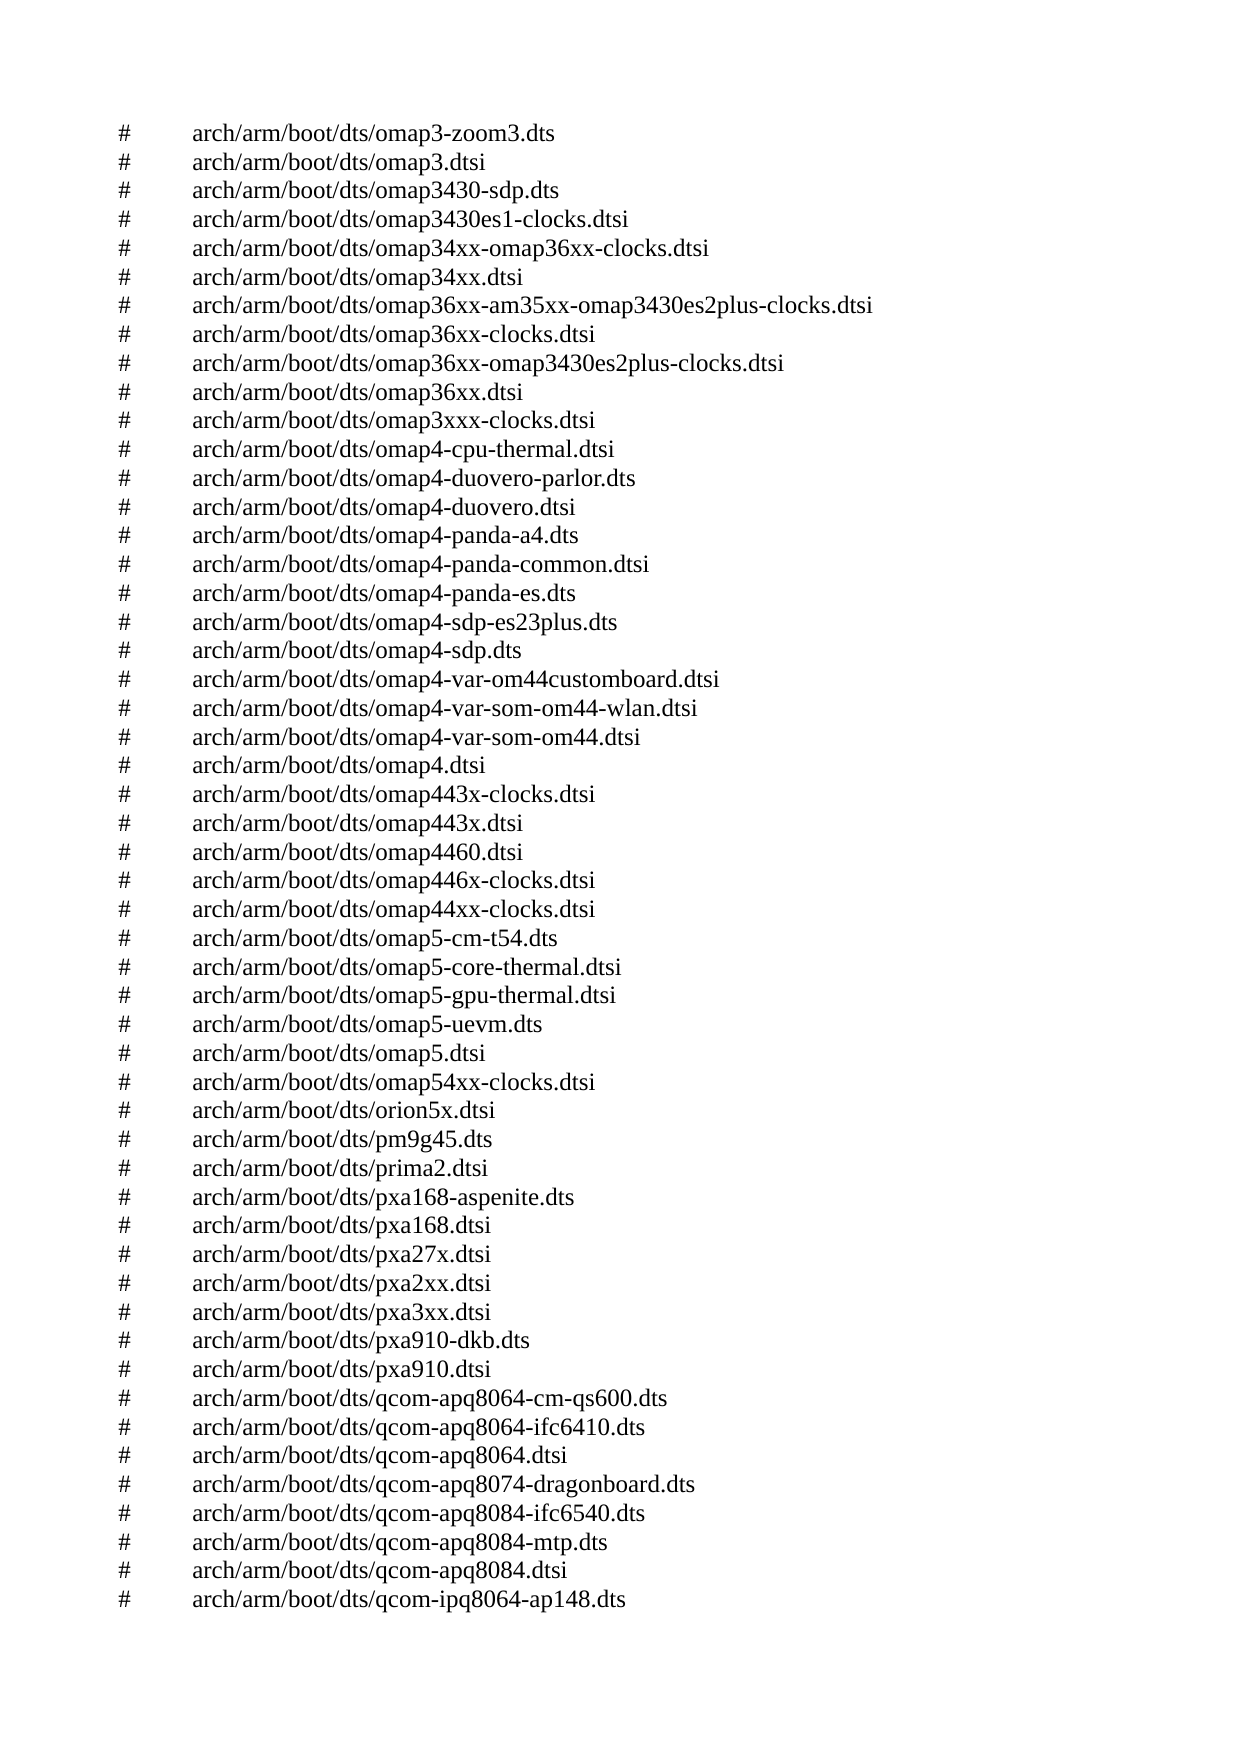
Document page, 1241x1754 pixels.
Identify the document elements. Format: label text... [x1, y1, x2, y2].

text # arch/arm/boot/dts/qcom-apq8074-dragonboard.dts [118, 1469, 1122, 1498]
text # arch/arm/boot/dts/pxa27x.dtsi [118, 1239, 1122, 1268]
text # arch/arm/boot/dts/pxa168.dtsi [118, 1211, 1122, 1239]
text # arch/arm/boot/dts/omap34xx-omap36xx-clocks.dtsi [118, 233, 1122, 262]
text # arch/arm/boot/dts/qcom-apq8084.dtsi [118, 1556, 1122, 1584]
text # arch/arm/boot/dts/omap443x.dtsi [118, 808, 1122, 837]
text # arch/arm/boot/dts/pm9g45.dts [118, 1124, 1122, 1153]
text # arch/arm/boot/dts/omap446x-clocks.dtsi [118, 866, 1122, 894]
text # arch/arm/boot/dts/omap4-panda-common.dtsi [118, 549, 1122, 578]
text # arch/arm/boot/dts/qcom-apq8084-mtp.dts [118, 1527, 1122, 1556]
text # arch/arm/boot/dts/omap4-var-som-om44.dtsi [118, 722, 1122, 751]
text # arch/arm/boot/dts/omap44xx-clocks.dtsi [118, 894, 1122, 923]
text # arch/arm/boot/dts/omap4-sdp-es23plus.dts [118, 607, 1122, 636]
text # arch/arm/boot/dts/omap34xx.dtsi [118, 262, 1122, 291]
text # arch/arm/boot/dts/omap4-panda-a4.dts [118, 521, 1122, 549]
text # arch/arm/boot/dts/qcom-apq8064-cm-qs600.dts [118, 1383, 1122, 1412]
text # arch/arm/boot/dts/omap5-uevm.dts [118, 1009, 1122, 1038]
text # arch/arm/boot/dts/qcom-apq8064.dtsi [118, 1441, 1122, 1469]
text # arch/arm/boot/dts/omap5-cm-t54.dts [118, 923, 1122, 952]
text # arch/arm/boot/dts/omap36xx-omap3430es2plus-clocks.dtsi [118, 348, 1122, 377]
text # arch/arm/boot/dts/qcom-apq8064-ifc6410.dts [118, 1412, 1122, 1441]
text # arch/arm/boot/dts/prima2.dtsi [118, 1153, 1122, 1182]
text # arch/arm/boot/dts/omap3-zoom3.dts [118, 118, 1122, 147]
text # arch/arm/boot/dts/omap36xx-clocks.dtsi [118, 319, 1122, 348]
text # arch/arm/boot/dts/pxa3xx.dtsi [118, 1297, 1122, 1326]
text # arch/arm/boot/dts/omap4-var-om44customboard.dtsi [118, 664, 1122, 693]
text # arch/arm/boot/dts/omap4-sdp.dts [118, 636, 1122, 664]
text # arch/arm/boot/dts/omap443x-clocks.dtsi [118, 779, 1122, 808]
text # arch/arm/boot/dts/omap5-gpu-thermal.dtsi [118, 981, 1122, 1009]
text # arch/arm/boot/dts/omap5-core-thermal.dtsi [118, 952, 1122, 981]
text # arch/arm/boot/dts/omap54xx-clocks.dtsi [118, 1067, 1122, 1096]
text # arch/arm/boot/dts/omap4-duovero.dtsi [118, 492, 1122, 521]
text # arch/arm/boot/dts/omap3xxx-clocks.dtsi [118, 406, 1122, 434]
text # arch/arm/boot/dts/omap3430-sdp.dts [118, 176, 1122, 204]
text # arch/arm/boot/dts/qcom-apq8084-ifc6540.dts [118, 1498, 1122, 1527]
text # arch/arm/boot/dts/omap5.dtsi [118, 1038, 1122, 1067]
text # arch/arm/boot/dts/omap3430es1-clocks.dtsi [118, 204, 1122, 233]
text # arch/arm/boot/dts/pxa910.dtsi [118, 1354, 1122, 1383]
text # arch/arm/boot/dts/omap4460.dtsi [118, 837, 1122, 866]
text # arch/arm/boot/dts/omap4-panda-es.dts [118, 578, 1122, 607]
text # arch/arm/boot/dts/omap36xx.dtsi [118, 377, 1122, 406]
text # arch/arm/boot/dts/omap4-var-som-om44-wlan.dtsi [118, 693, 1122, 722]
text # arch/arm/boot/dts/omap4.dtsi [118, 751, 1122, 779]
text # arch/arm/boot/dts/orion5x.dtsi [118, 1096, 1122, 1124]
text # arch/arm/boot/dts/pxa168-aspenite.dts [118, 1182, 1122, 1211]
text # arch/arm/boot/dts/omap4-cpu-thermal.dtsi [118, 434, 1122, 463]
text # arch/arm/boot/dts/pxa2xx.dtsi [118, 1268, 1122, 1297]
text # arch/arm/boot/dts/qcom-ipq8064-ap148.dts [118, 1584, 1122, 1613]
text # arch/arm/boot/dts/omap3.dtsi [118, 147, 1122, 176]
text # arch/arm/boot/dts/pxa910-dkb.dts [118, 1326, 1122, 1354]
text # arch/arm/boot/dts/omap4-duovero-parlor.dts [118, 463, 1122, 492]
text # arch/arm/boot/dts/omap36xx-am35xx-omap3430es2plus-clocks.dtsi [118, 291, 1122, 319]
